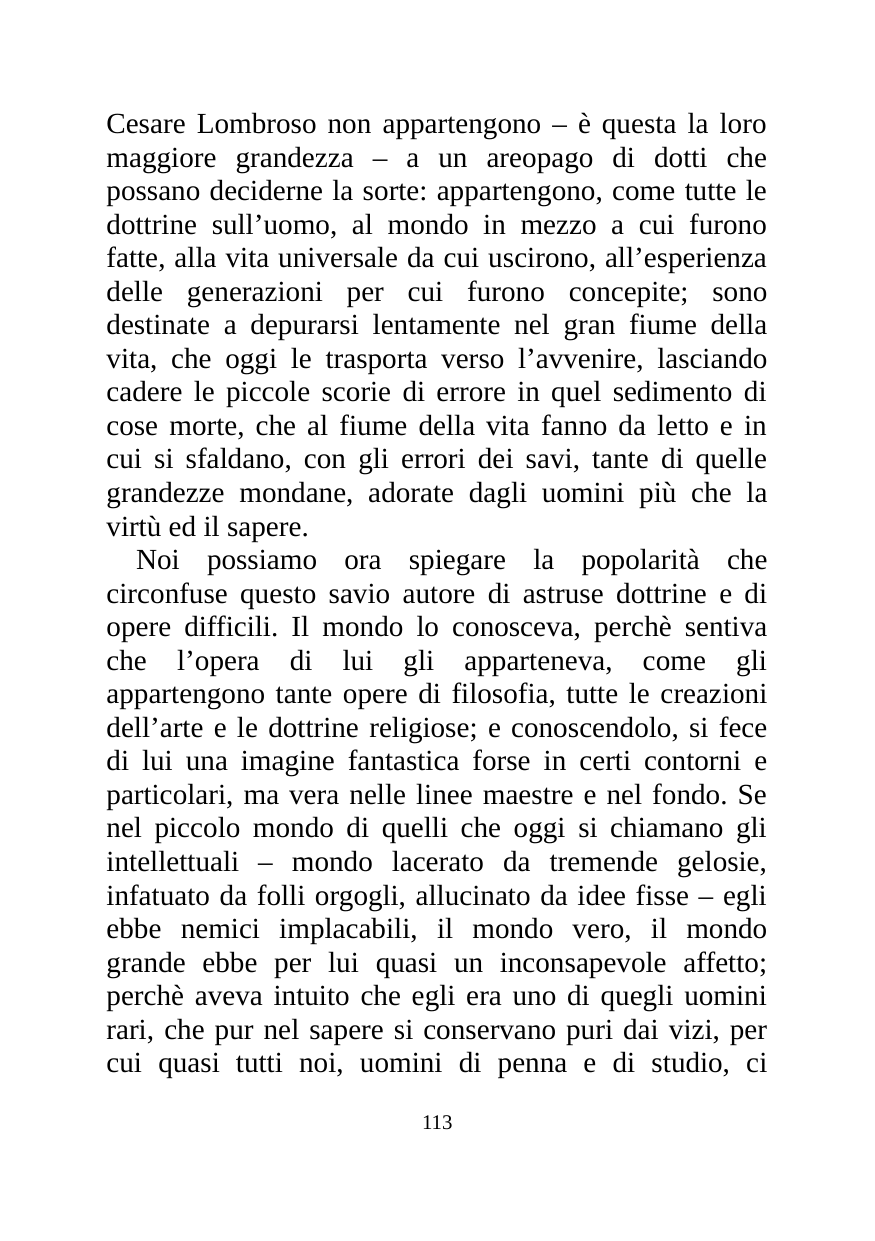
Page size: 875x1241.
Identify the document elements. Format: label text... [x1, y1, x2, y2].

text Cesare Lombroso non appartengono – è questa la loro maggiore grandezza – a un areopago di dotti che possano deciderne la sorte: appartengono, come tutte le dottrine sull’uomo, al mondo in mezzo a cui furono fatte, alla vita universale da cui uscirono, all’esperienza delle generazioni per cui furono concepite; sono destinate a depurarsi lentamente nel gran fiume della vita, che oggi le trasporta verso l’avvenire, lasciando cadere le piccole scorie di errore in quel sedimento di cose morte, che al fiume della vita fanno da letto e in cui si sfaldano, con gli errori dei savi, tante di quelle grandezze mondane, adorate dagli uomini più che la virtù ed il sapere. [106, 106, 768, 542]
text Noi possiamo ora spiegare la popolarità che circonfuse questo savio autore di astruse dottrine e di opere difficili. Il mondo lo conosceva, perchè sentiva che l’opera di lui gli apparteneva, come gli appartengono tante opere di filosofia, tutte le creazioni dell’arte e le dottrine religiose; e conoscendolo, si fece di lui una imagine fantastica forse in certi contorni e particolari, ma vera nelle linee maestre e nel fondo. Se nel piccolo mondo di quelli che oggi si chiamano gli intellettuali – mondo lacerato da tremende gelosie, infatuato da folli orgogli, allucinato da idee fisse – egli ebbe nemici implacabili, il mondo vero, il mondo grande ebbe per lui quasi un inconsapevole affetto; perchè aveva intuito che egli era uno di quegli uomini rari, che pur nel sapere si conservano puri dai vizi, per cui quasi tutti noi, uomini di penna e di studio, ci [106, 542, 768, 1079]
